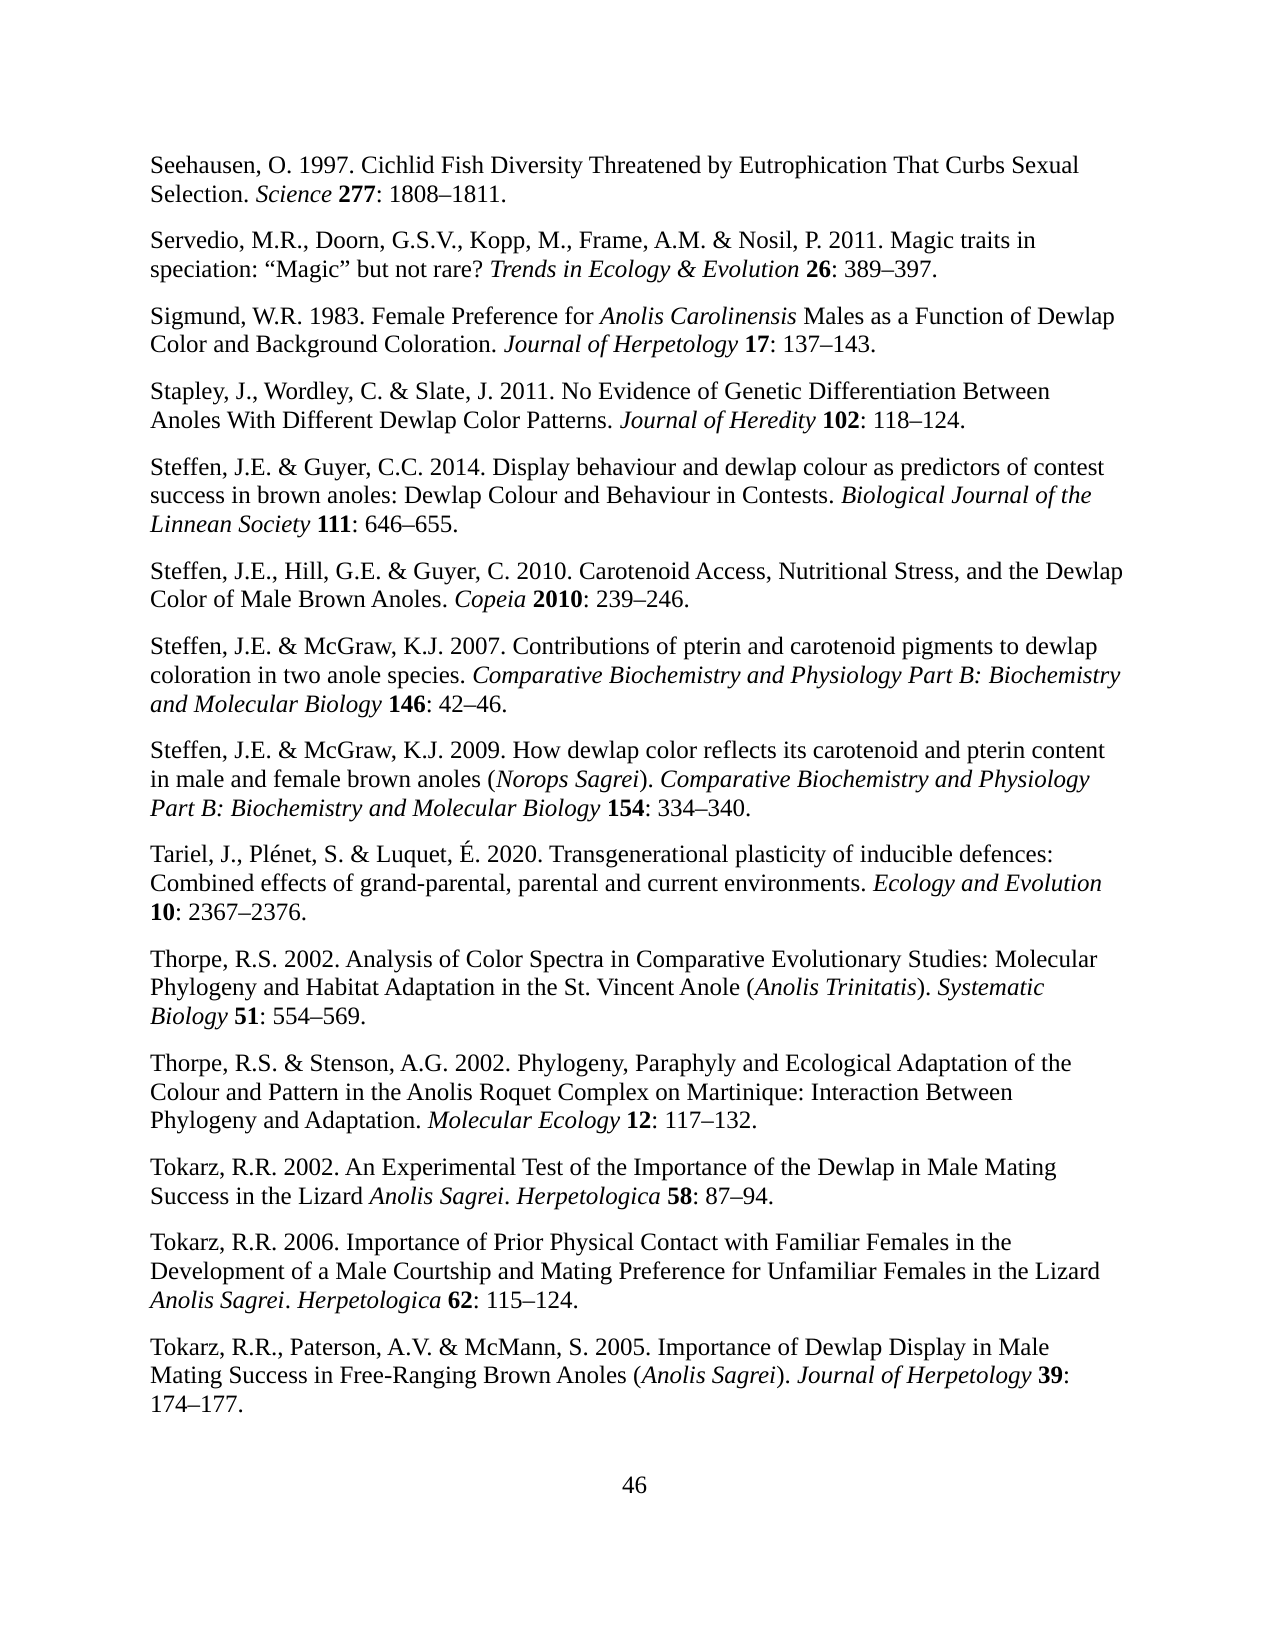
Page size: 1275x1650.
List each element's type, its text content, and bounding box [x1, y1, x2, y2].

text Tokarz, R.R. 2006. Importance of Prior Physical Contact with Familiar Females in the Development of a Male Courtship and Mating Preference for Unfamiliar Females in the Lizard Anolis Sagrei. Herpetologica 62: 115–124. [150, 1227, 1125, 1314]
text Sigmund, W.R. 1983. Female Preference for Anolis Carolinensis Males as a Function of Dewlap Color and Background Coloration. Journal of Herpetology 17: 137–143. [150, 301, 1125, 358]
text Servedio, M.R., Doorn, G.S.V., Kopp, M., Frame, A.M. & Nosil, P. 2011. Magic traits in speciation: “Magic” but not rare? Trends in Ecology & Evolution 26: 389–397. [150, 225, 1125, 283]
text Seehausen, O. 1997. Cichlid Fish Diversity Threatened by Eutrophication That Curbs Sexual Selection. Science 277: 1808–1811. [150, 150, 1125, 207]
text Tariel, J., Plénet, S. & Luquet, É. 2020. Transgenerational plasticity of inducible defences: Combined effects of grand-parental, parental and current environments. Ecology and Evolution 10: 2367–2376. [150, 839, 1125, 926]
text Stapley, J., Wordley, C. & Slate, J. 2011. No Evidence of Genetic Differentiation Between Anoles With Different Dewlap Color Patterns. Journal of Heredity 102: 118–124. [150, 376, 1125, 434]
text Steffen, J.E. & McGraw, K.J. 2007. Contributions of pterin and carotenoid pigments to dewlap coloration in two anole species. Comparative Biochemistry and Physiology Part B: Biochemistry and Molecular Biology 146: 42–46. [150, 631, 1125, 717]
text Thorpe, R.S. & Stenson, A.G. 2002. Phylogeny, Paraphyly and Ecological Adaptation of the Colour and Pattern in the Anolis Roquet Complex on Martinique: Interaction Between Phylogeny and Adaptation. Molecular Ecology 12: 117–132. [150, 1048, 1125, 1134]
text Steffen, J.E., Hill, G.E. & Guyer, C. 2010. Carotenoid Access, Nutritional Stress, and the Dewlap Color of Male Brown Anoles. Copeia 2010: 239–246. [150, 556, 1125, 613]
text Steffen, J.E. & Guyer, C.C. 2014. Display behaviour and dewlap colour as predictors of contest success in brown anoles: Dewlap Colour and Behaviour in Contests. Biological Journal of the Linnean Society 111: 646–655. [150, 452, 1125, 538]
text Tokarz, R.R. 2002. An Experimental Test of the Importance of the Dewlap in Male Mating Success in the Lizard Anolis Sagrei. Herpetologica 58: 87–94. [150, 1152, 1125, 1209]
text Tokarz, R.R., Paterson, A.V. & McMann, S. 2005. Importance of Dewlap Display in Male Mating Success in Free-Ranging Brown Anoles (Anolis Sagrei). Journal of Herpetology 39: 174–177. [150, 1332, 1125, 1418]
text Steffen, J.E. & McGraw, K.J. 2009. How dewlap color reflects its carotenoid and pterin content in male and female brown anoles (Norops Sagrei). Comparative Biochemistry and Physiology Part B: Biochemistry and Molecular Biology 154: 334–340. [150, 735, 1125, 822]
text Thorpe, R.S. 2002. Analysis of Color Spectra in Comparative Evolutionary Studies: Molecular Phylogeny and Habitat Adaptation in the St. Vincent Anole (Anolis Trinitatis). Systematic Biology 51: 554–569. [150, 944, 1125, 1030]
